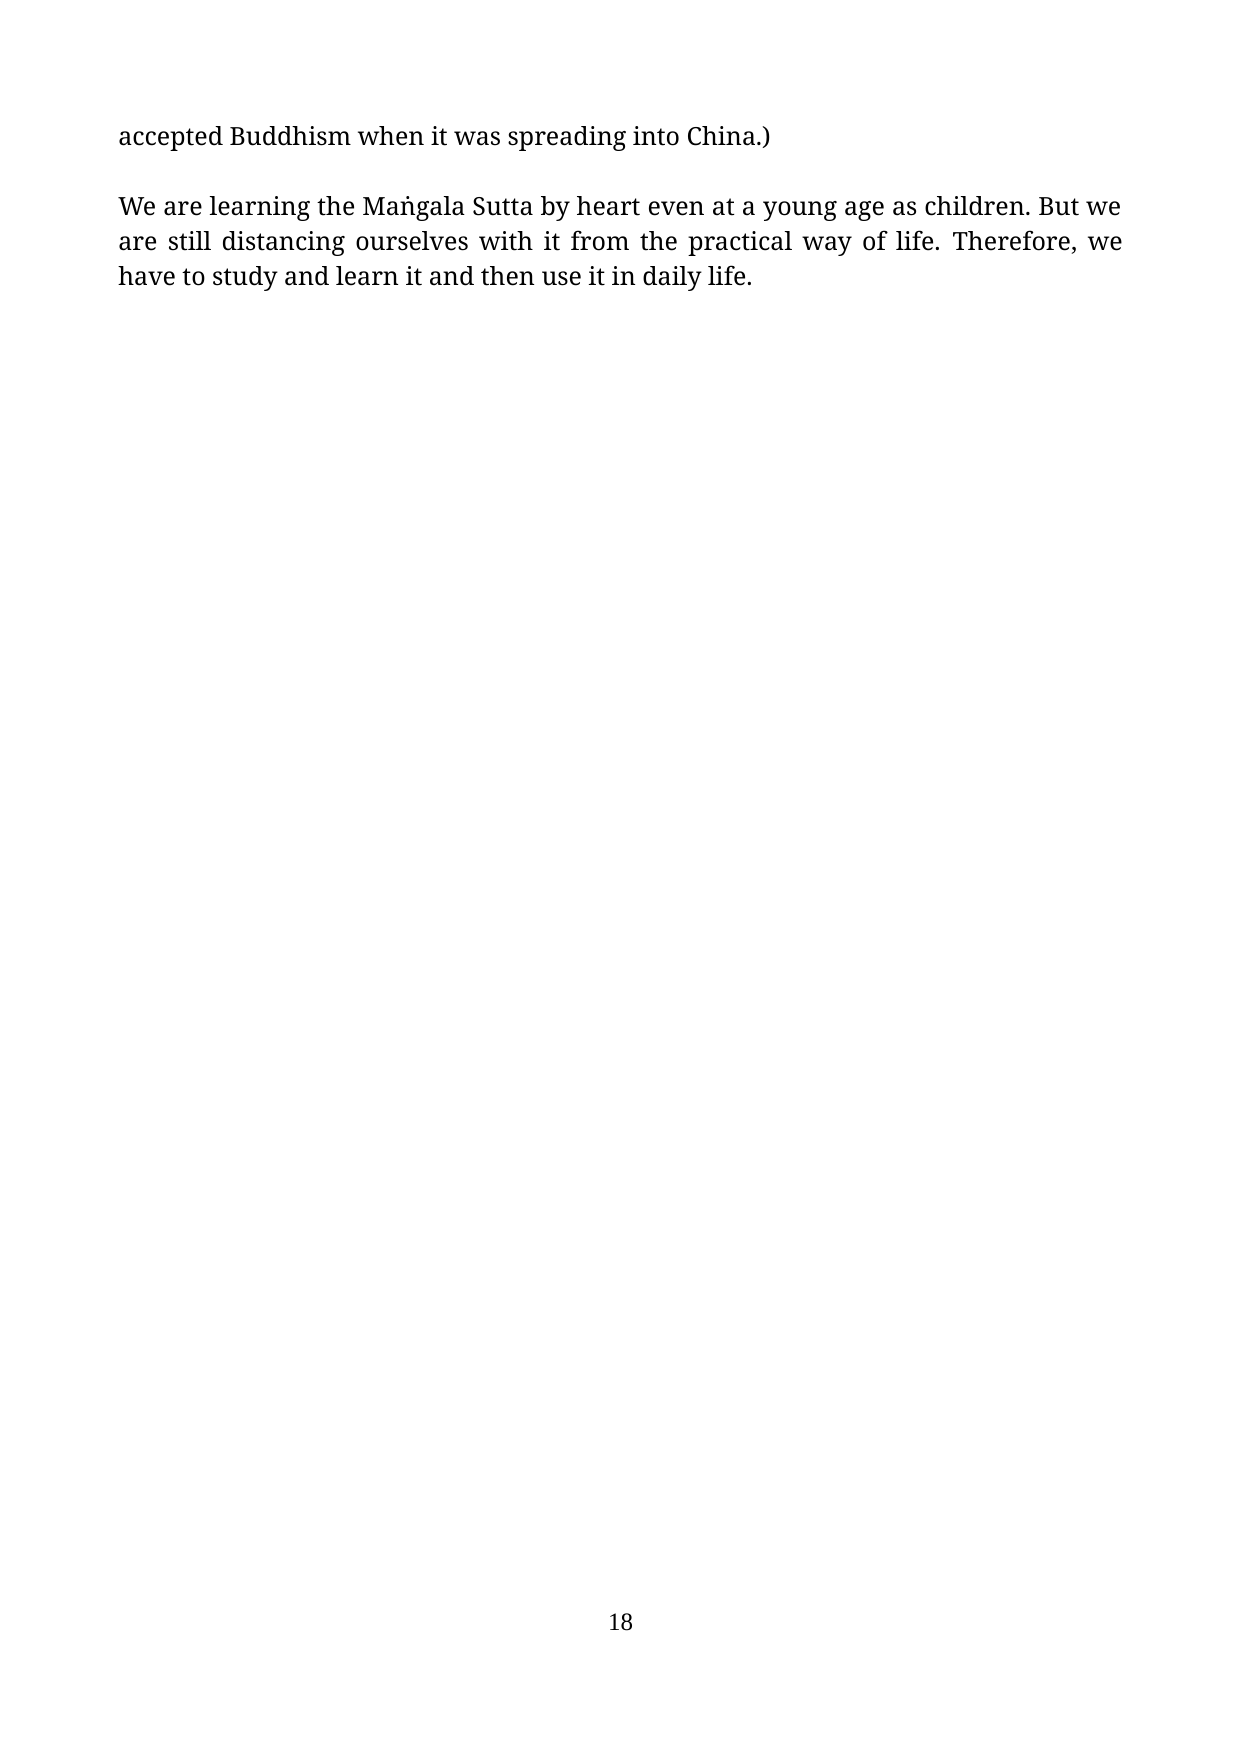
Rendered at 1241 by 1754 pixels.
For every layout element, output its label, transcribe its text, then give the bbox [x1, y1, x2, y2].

text accepted Buddhism when it was spreading into China.) We are learning the Maṅgala Sutta by heart even at a young age as children. But we are still distancing ourselves with it from the practical way of life. Therefore, we have to study and learn it and then use it in daily life. [118, 118, 1122, 293]
